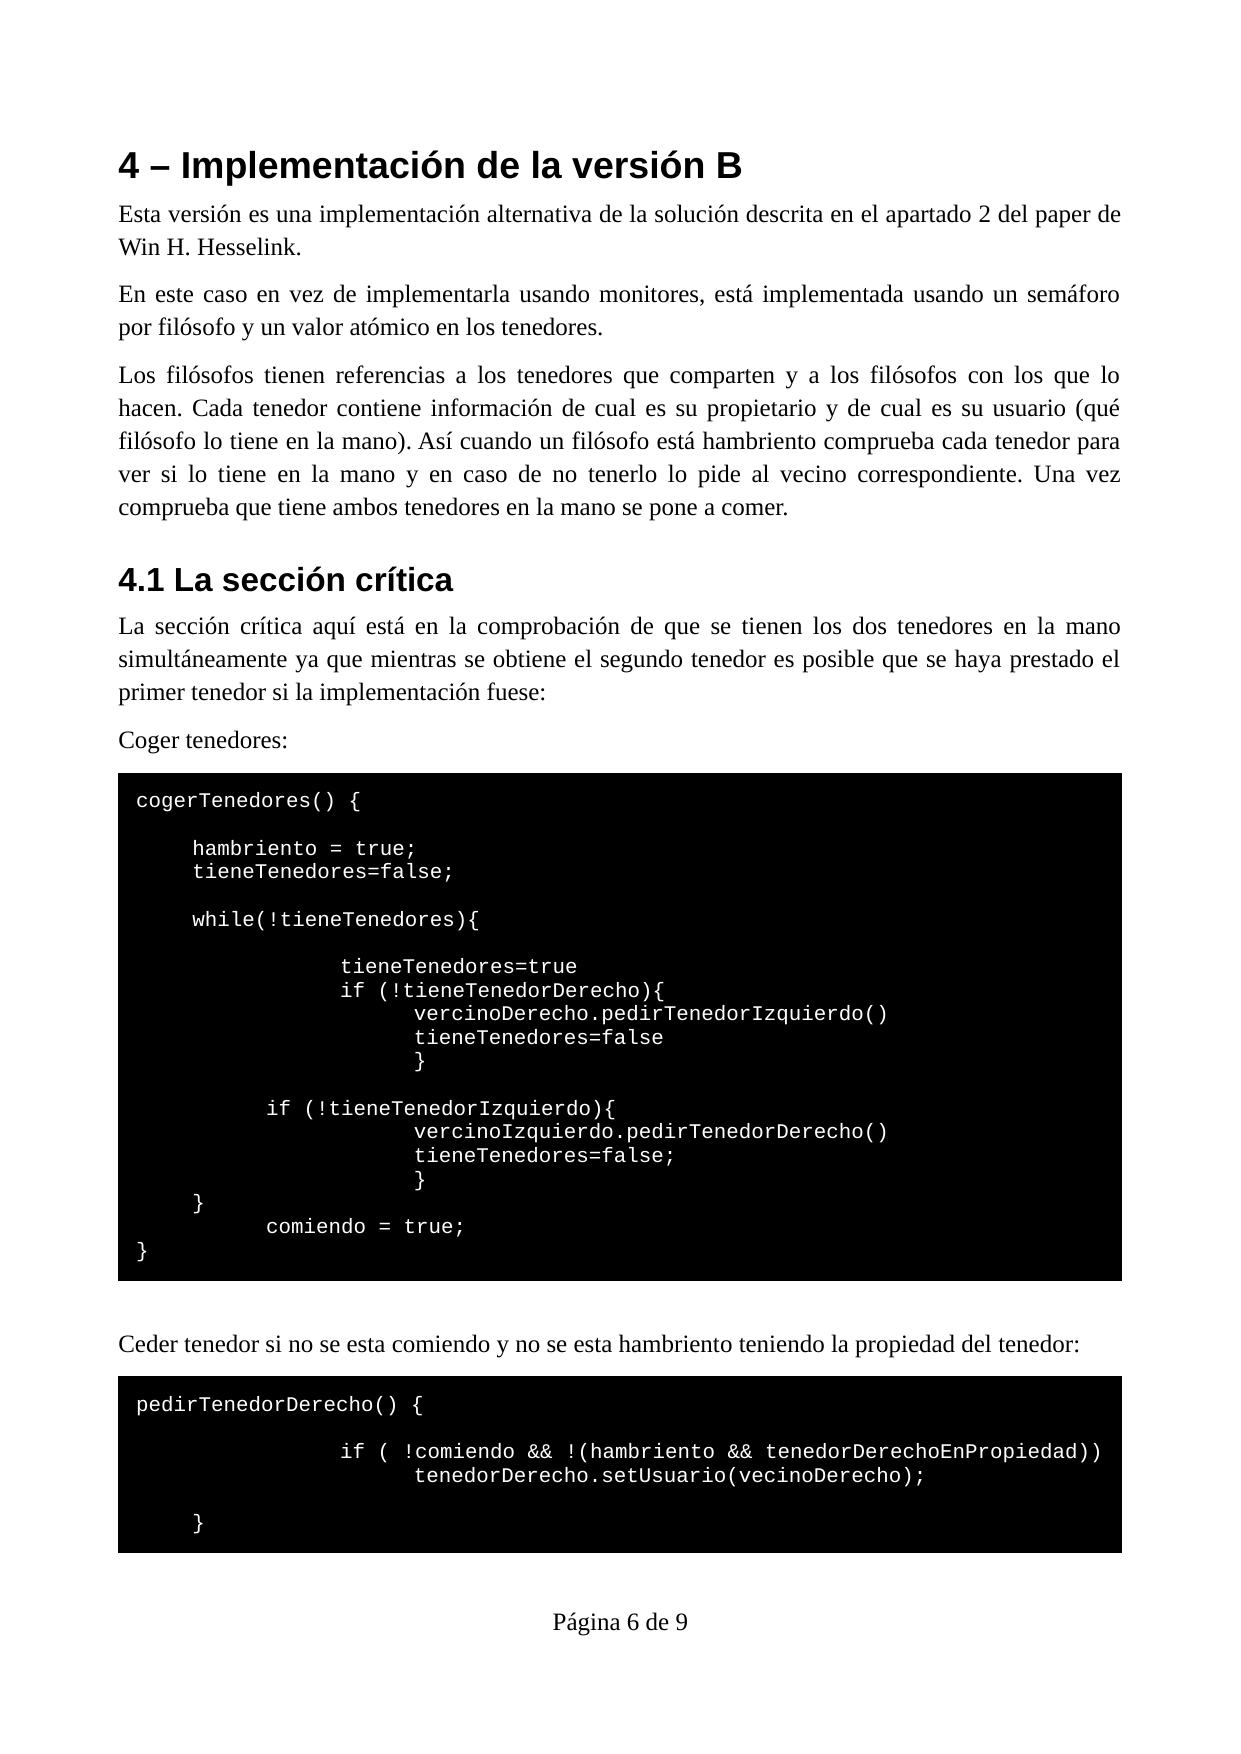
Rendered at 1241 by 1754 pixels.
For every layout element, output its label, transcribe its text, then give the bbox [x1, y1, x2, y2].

text pedirTenedorDerecho() { [118, 1376, 1122, 1418]
text vercinoDerecho.pedirTenedorIzquierdo() [118, 1003, 1122, 1027]
subtitle 4.1 La sección crítica [118, 561, 1122, 599]
text La sección crítica aquí está en la comprobación de que se tienen los dos tenedores en la mano simultáneamente ya que mientras se obtiene el segundo tenedor es posible que se haya prestado el primer tenedor si la implementación fuese: [118, 611, 1122, 706]
text tieneTenedores=false; [118, 1145, 1122, 1169]
text Ceder tenedor si no se esta comiendo y no se esta hambriento teniendo la propiedad del tenedor: [118, 1329, 1122, 1357]
text } [118, 1169, 1122, 1192]
text if (!tieneTenedorIzquierdo){ [118, 1098, 1122, 1121]
text tenedorDerecho.setUsuario(vecinoDerecho); [118, 1465, 1122, 1488]
text } [118, 1240, 1122, 1281]
text tieneTenedores=false; [118, 861, 1122, 885]
text while(!tieneTenedores){ [118, 909, 1122, 932]
text comiendo = true; [118, 1216, 1122, 1240]
text En este caso en vez de implementarla usando monitores, está implementada usando un semáforo por filósofo y un valor atómico en los tenedores. [118, 279, 1122, 341]
text if (!tieneTenedorDerecho){ [118, 979, 1122, 1003]
text Coger tenedores: [118, 725, 1122, 754]
text } [118, 1512, 1122, 1553]
text if ( !comiendo && !(hambriento && tenedorDerechoEnPropiedad)) [118, 1441, 1122, 1465]
subtitle 4 – Implementación de la versión B [118, 143, 1122, 186]
text hambriento = true; [118, 838, 1122, 861]
text } [118, 1051, 1122, 1074]
text Los filósofos tienen referencias a los tenedores que comparten y a los filósofos con los que lo hacen. Cada tenedor contiene información de cual es su propietario y de cual es su usuario (qué filósofo lo tiene en la mano). Así cuando un filósofo está hambriento comprueba cada tenedor para ver si lo tiene en la mano y en caso de no tenerlo lo pide al vecino correspondiente. Una vez comprueba que tiene ambos tenedores en la mano se pone a comer. [118, 360, 1122, 521]
text tieneTenedores=true [118, 956, 1122, 979]
text } [118, 1192, 1122, 1216]
text cogerTenedores() { [118, 773, 1122, 814]
text tieneTenedores=false [118, 1027, 1122, 1051]
text vercinoIzquierdo.pedirTenedorDerecho() [118, 1121, 1122, 1145]
text Esta versión es una implementación alternativa de la solución descrita en el apartado 2 del paper de Win H. Hesselink. [118, 199, 1122, 261]
